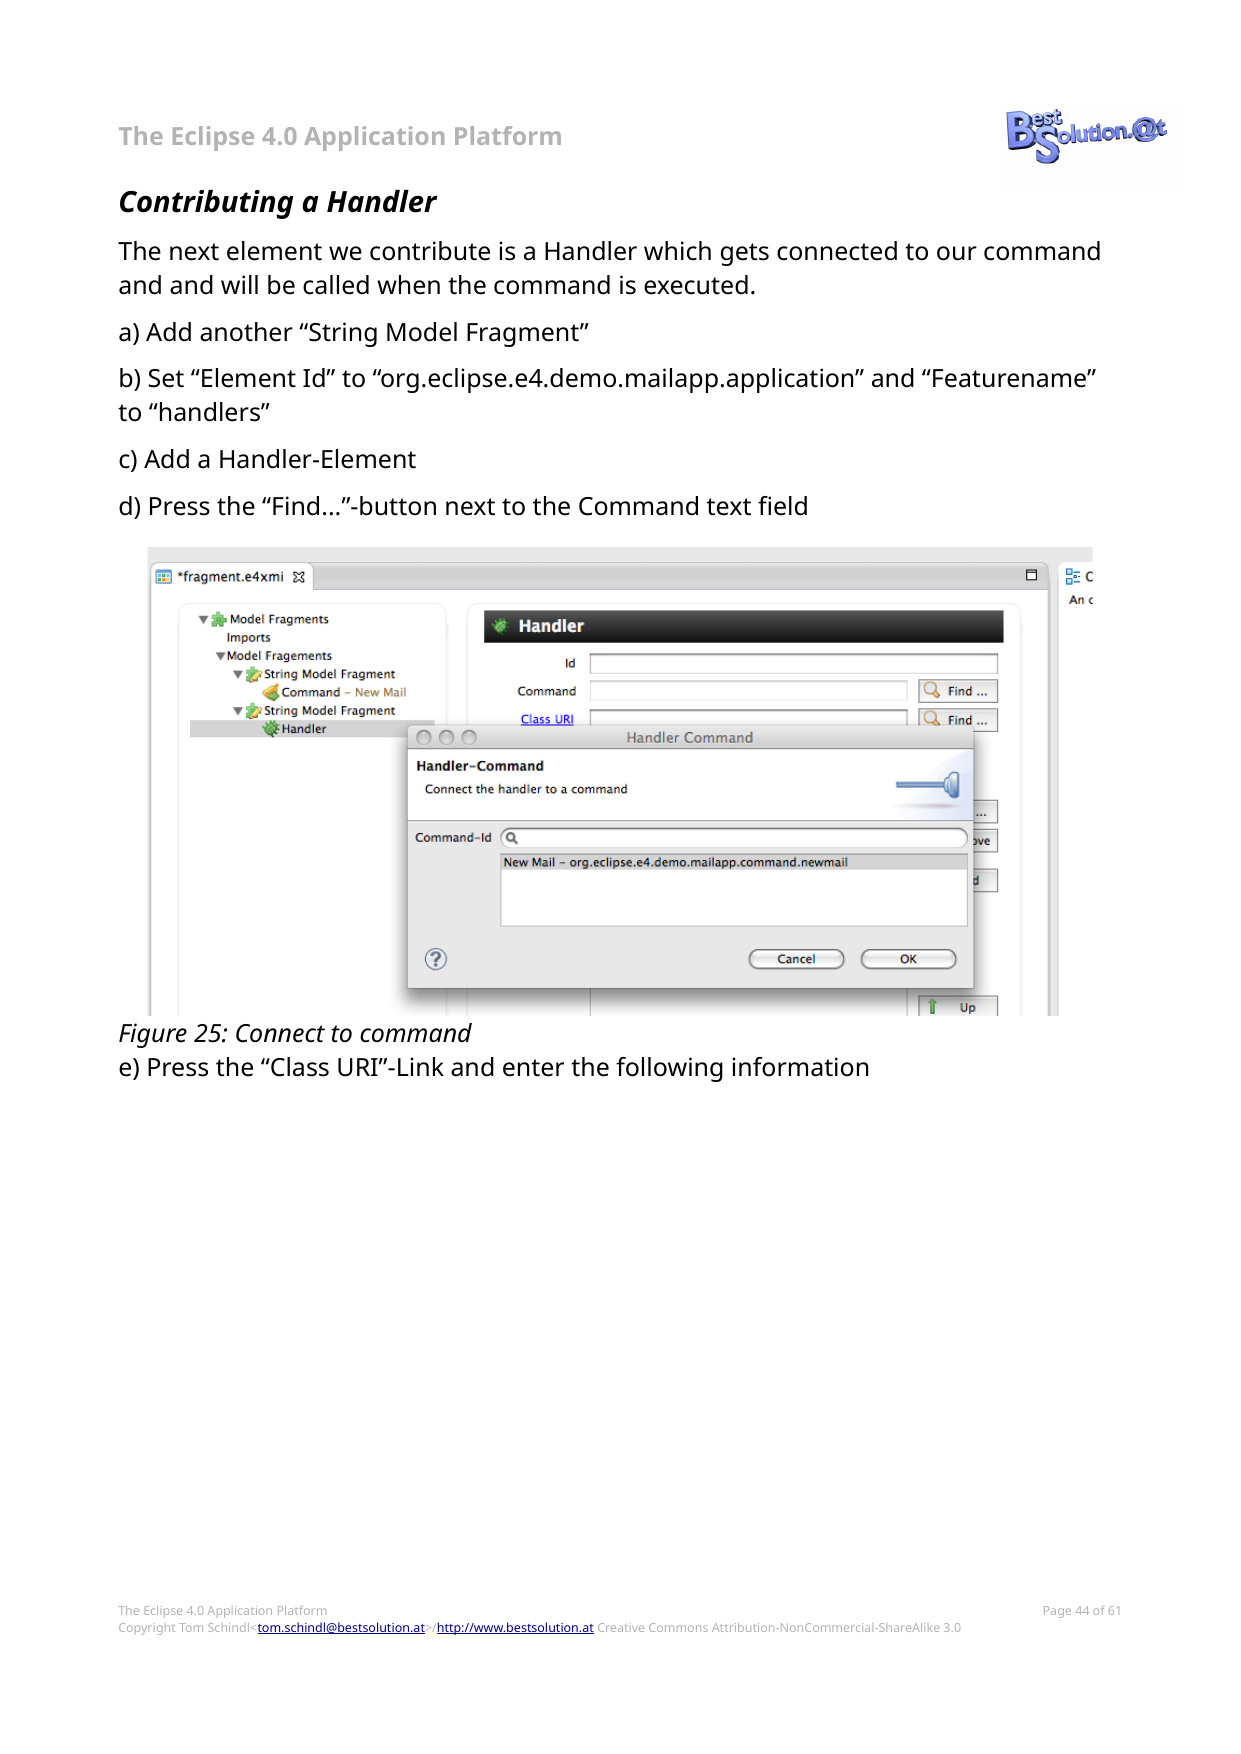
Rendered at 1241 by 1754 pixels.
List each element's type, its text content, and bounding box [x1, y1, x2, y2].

text b) Set “Element Id” to “org.eclipse.e4.demo.mailapp.application” and “Featurename” to “handlers” [118, 361, 1122, 429]
text The next element we contribute is a Handler which gets connected to our command and and will be called when the command is executed. [118, 234, 1122, 302]
text a) Add another “String Model Fragment” [118, 314, 1122, 348]
text d) Press the “Find...”-button next to the Command text field [118, 488, 1122, 522]
text c) Add a Handler-Element [118, 442, 1122, 476]
subtitle Contributing a Handler [118, 182, 1122, 221]
text e) Press the “Class URI”-Link and enter the following information [118, 1050, 1122, 1084]
picture [147, 547, 1093, 1016]
text Figure 25: Connect to command [118, 1016, 1122, 1050]
picture [1002, 101, 1181, 191]
